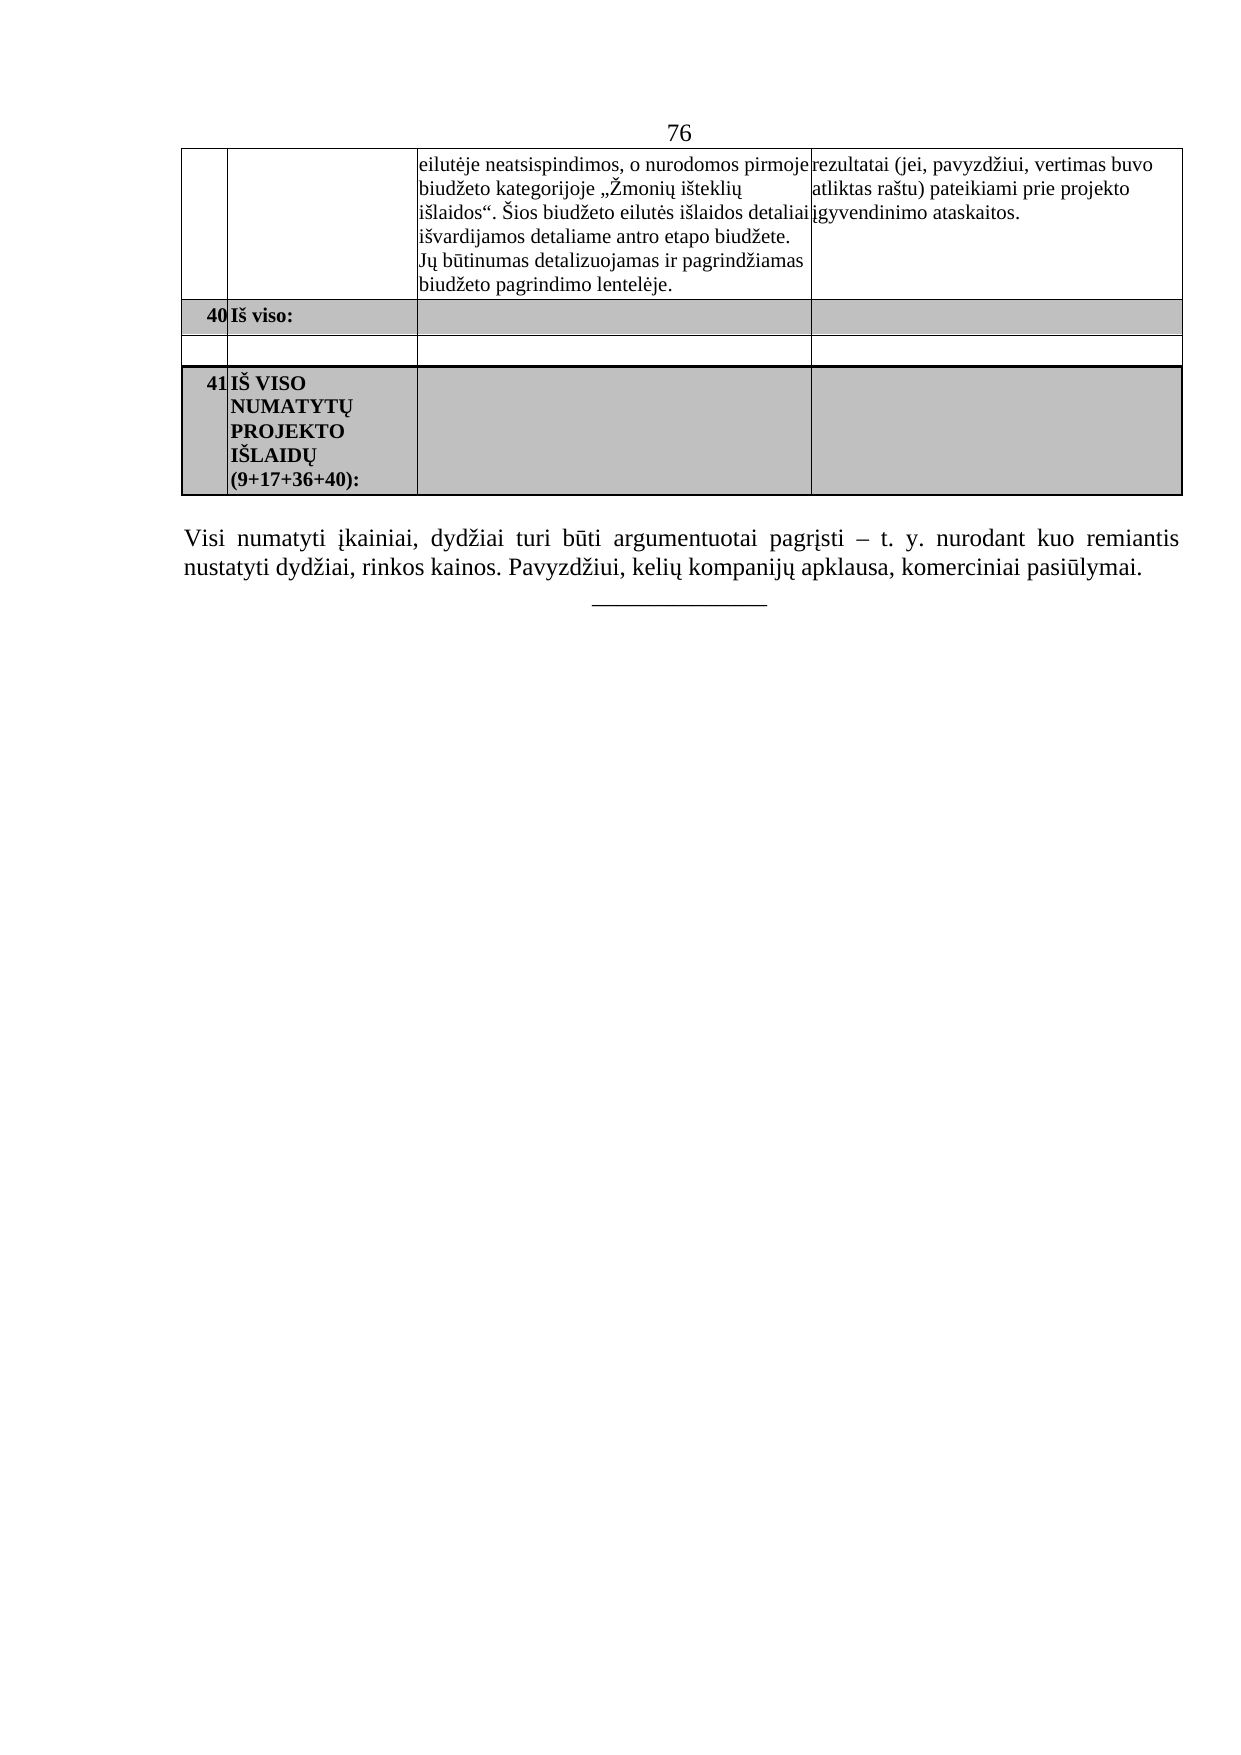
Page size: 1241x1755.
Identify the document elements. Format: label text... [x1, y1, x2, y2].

table_cell rezultatai (jei, pavyzdžiui, vertimas buvo atliktas raštu) pateikiami prie projekto įgyvendinimo ataskaitos. [812, 149, 1182, 299]
table_cell [182, 336, 227, 365]
table_cell Visi numatyti įkainiai, dydžiai turi būti argumentuotai pagrįsti – t. y. nurodant kuo remiantis nustatyti dydžiai, rinkos kainos. Pavyzdžiui, kelių kompanijų apklausa, komerciniai pasiūlymai. [182, 521, 1182, 580]
table_cell eilutėje neatsispindimos, o nurodomos pirmoje biudžeto kategorijoje „Žmonių išteklių išlaidos“. Šios biudžeto eilutės išlaidos detaliai išvardijamos detaliame antro etapo biudžete. Jų būtinumas detalizuojamas ir pagrindžiamas biudžeto pagrindimo lentelėje. [418, 149, 811, 299]
table_cell [812, 300, 1182, 334]
table_cell [177, 494, 182, 521]
table_cell [182, 149, 227, 299]
table_cell [177, 335, 181, 365]
table_cell IŠ VISO NUMATYTŲ PROJEKTO IŠLAIDŲ (9+17+36+40): [228, 368, 417, 494]
table_cell [812, 336, 1182, 365]
table_cell 40 [182, 300, 227, 334]
table_cell [417, 496, 812, 521]
table_cell Iš viso: [228, 300, 417, 334]
table_cell [177, 365, 181, 494]
table_cell [228, 149, 417, 299]
table_cell [418, 368, 811, 494]
table_cell [812, 368, 1181, 494]
text ______________ [177, 580, 1181, 609]
table_cell [228, 496, 417, 521]
table_cell [418, 336, 811, 365]
table_cell [182, 496, 227, 521]
table_cell [418, 300, 811, 334]
table_cell [228, 336, 417, 365]
table_cell [812, 496, 1182, 521]
table_cell 41 [183, 368, 227, 494]
table_cell [177, 299, 181, 334]
table_cell [177, 148, 181, 299]
table_cell [177, 521, 182, 580]
